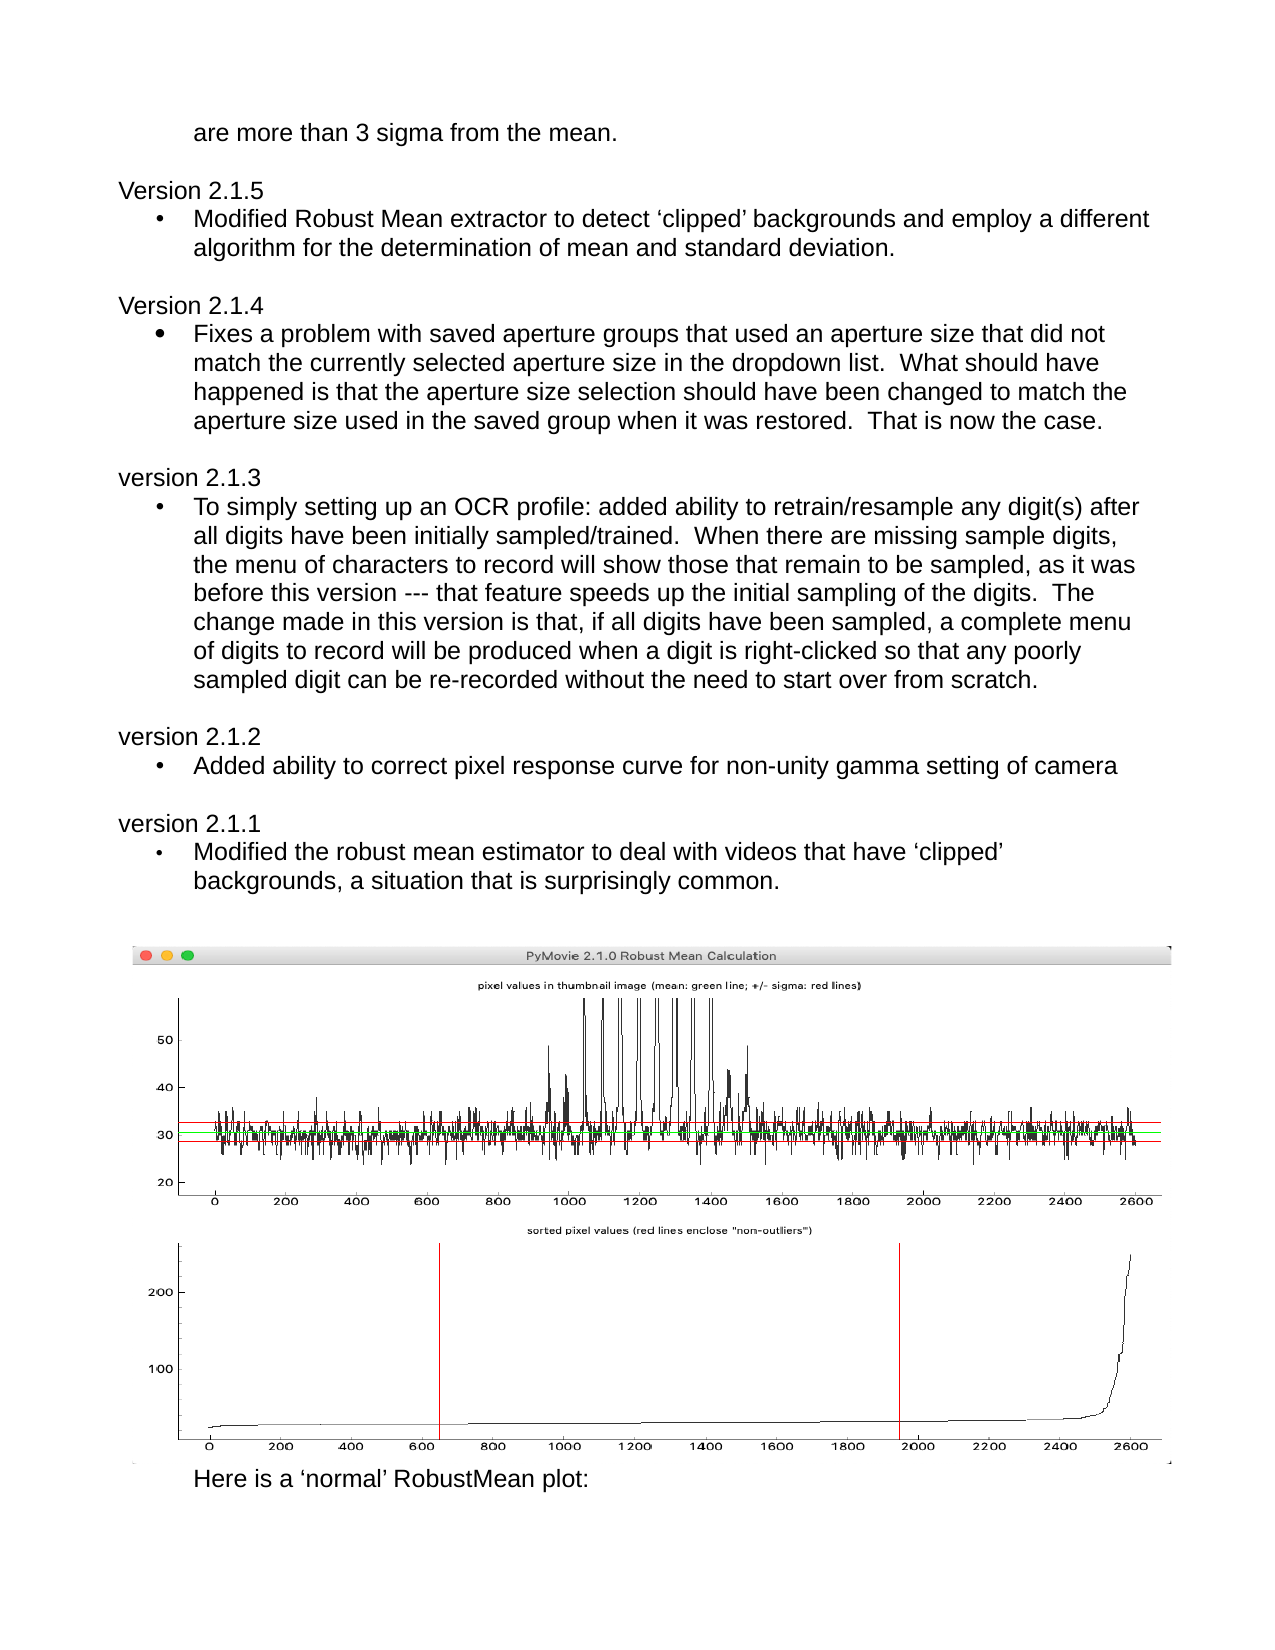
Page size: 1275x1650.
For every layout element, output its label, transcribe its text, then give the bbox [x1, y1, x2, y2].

picture [132, 946, 1172, 1464]
list Added ability to correct pixel response curve for non-unity gamma setting of camera [156, 751, 1157, 780]
text Version 2.1.5 [118, 176, 1157, 204]
list Modified Robust Mean extractor to detect ‘clipped’ backgrounds and employ a different algorithm for the determination of mean and standard deviation. [156, 204, 1157, 291]
list Here is a ‘normal’ RobustMean plot: [156, 1464, 1157, 1516]
text Version 2.1.4 [118, 291, 1157, 319]
list To simply setting up an OCR profile: added ability to retrain/resample any digit(s) after all digits have been initially sampled/trained. When there are missing sample digits, the menu of characters to record will show those that remain to be sampled, as it was before this version --- that feature speeds up the initial sampling of the digits. The change made in this version is that, if all digits have been sampled, a complete menu of digits to record will be produced when a digit is right-clicked so that any poorly sampled digit can be re-recorded without the need to start over from scratch. [156, 492, 1157, 722]
list are more than 3 sigma from the mean. [156, 118, 1157, 176]
list Fixes a problem with saved aperture groups that used an aperture size that did not match the currently selected aperture size in the dropdown list. What should have happened is that the aperture size selection should have been changed to match the aperture size used in the saved group when it was restored. That is now the case. [156, 319, 1157, 463]
text version 2.1.3 [118, 463, 1157, 492]
text version 2.1.1 [118, 808, 1157, 837]
text version 2.1.2 [118, 722, 1157, 751]
list Modified the robust mean estimator to deal with videos that have ‘clipped’ backgrounds, a situation that is surprisingly common. [156, 837, 1157, 946]
